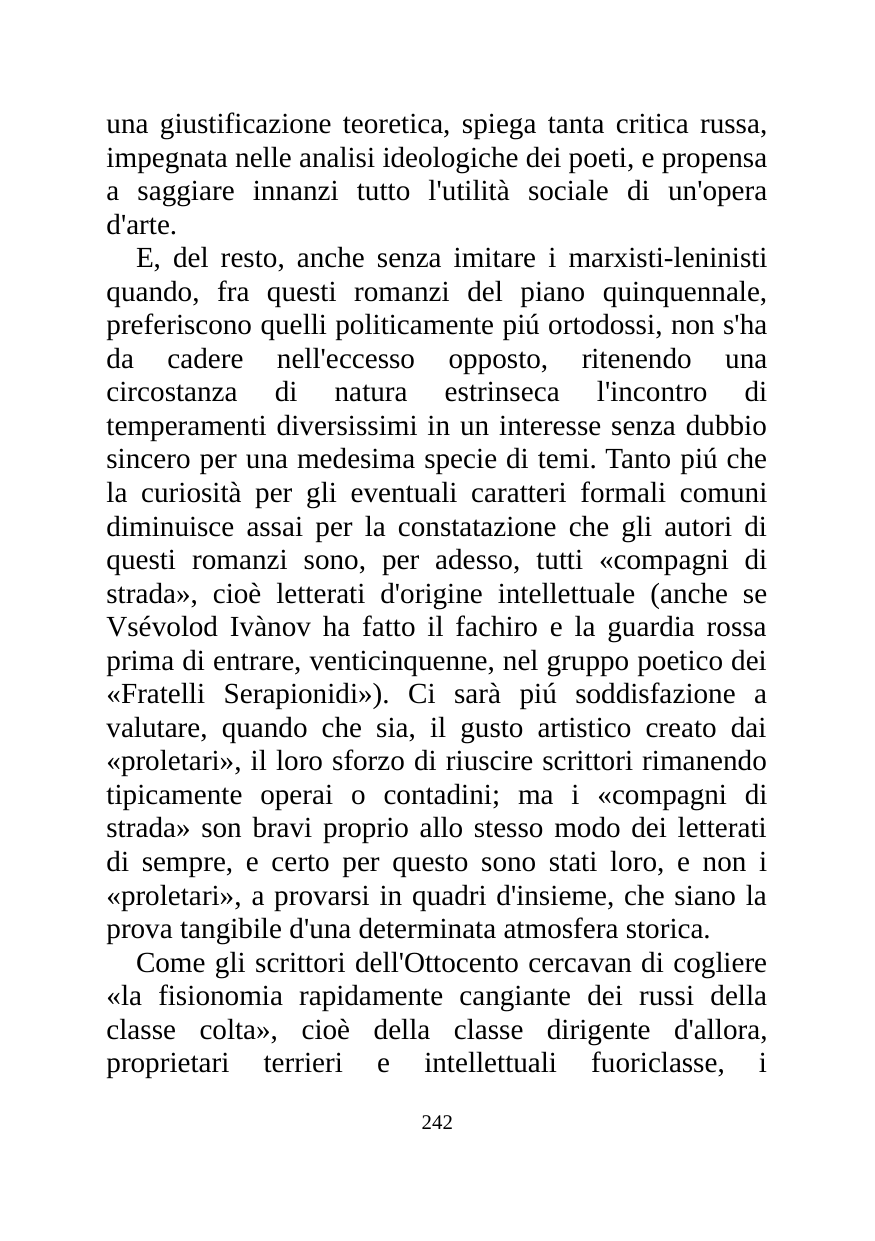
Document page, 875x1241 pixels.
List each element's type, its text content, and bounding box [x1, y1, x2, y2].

text Come gli scrittori dell'Ottocento cercavan di cogliere «la fisionomia rapidamente cangiante dei russi della classe colta», cioè della classe dirigente d'allora, proprietari terrieri e intellettuali fuoriclasse, i [106, 945, 768, 1079]
text E, del resto, anche senza imitare i marxisti-leninisti quando, fra questi romanzi del piano quinquennale, preferiscono quelli politicamente piú ortodossi, non s'ha da cadere nell'eccesso opposto, ritenendo una circostanza di natura estrinseca l'incontro di temperamenti diversissimi in un interesse senza dubbio sincero per una medesima specie di temi. Tanto piú che la curiosità per gli eventuali caratteri formali comuni diminuisce assai per la constatazione che gli autori di questi romanzi sono, per adesso, tutti «compagni di strada», cioè letterati d'origine intellettuale (anche se Vsévolod Ivànov ha fatto il fachiro e la guardia rossa prima di entrare, venticinquenne, nel gruppo poetico dei «Fratelli Serapionidi»). Ci sarà piú soddisfazione a valutare, quando che sia, il gusto artistico creato dai «proletari», il loro sforzo di riuscire scrittori rimanendo tipicamente operai o contadini; ma i «compagni di strada» son bravi proprio allo stesso modo dei letterati di sempre, e certo per questo sono stati loro, e non i «proletari», a provarsi in quadri d'insieme, che siano la prova tangibile d'una determinata atmosfera storica. [106, 240, 768, 945]
text una giustificazione teoretica, spiega tanta critica russa, impegnata nelle analisi ideologiche dei poeti, e propensa a saggiare innanzi tutto l'utilità sociale di un'opera d'arte. [106, 106, 768, 240]
